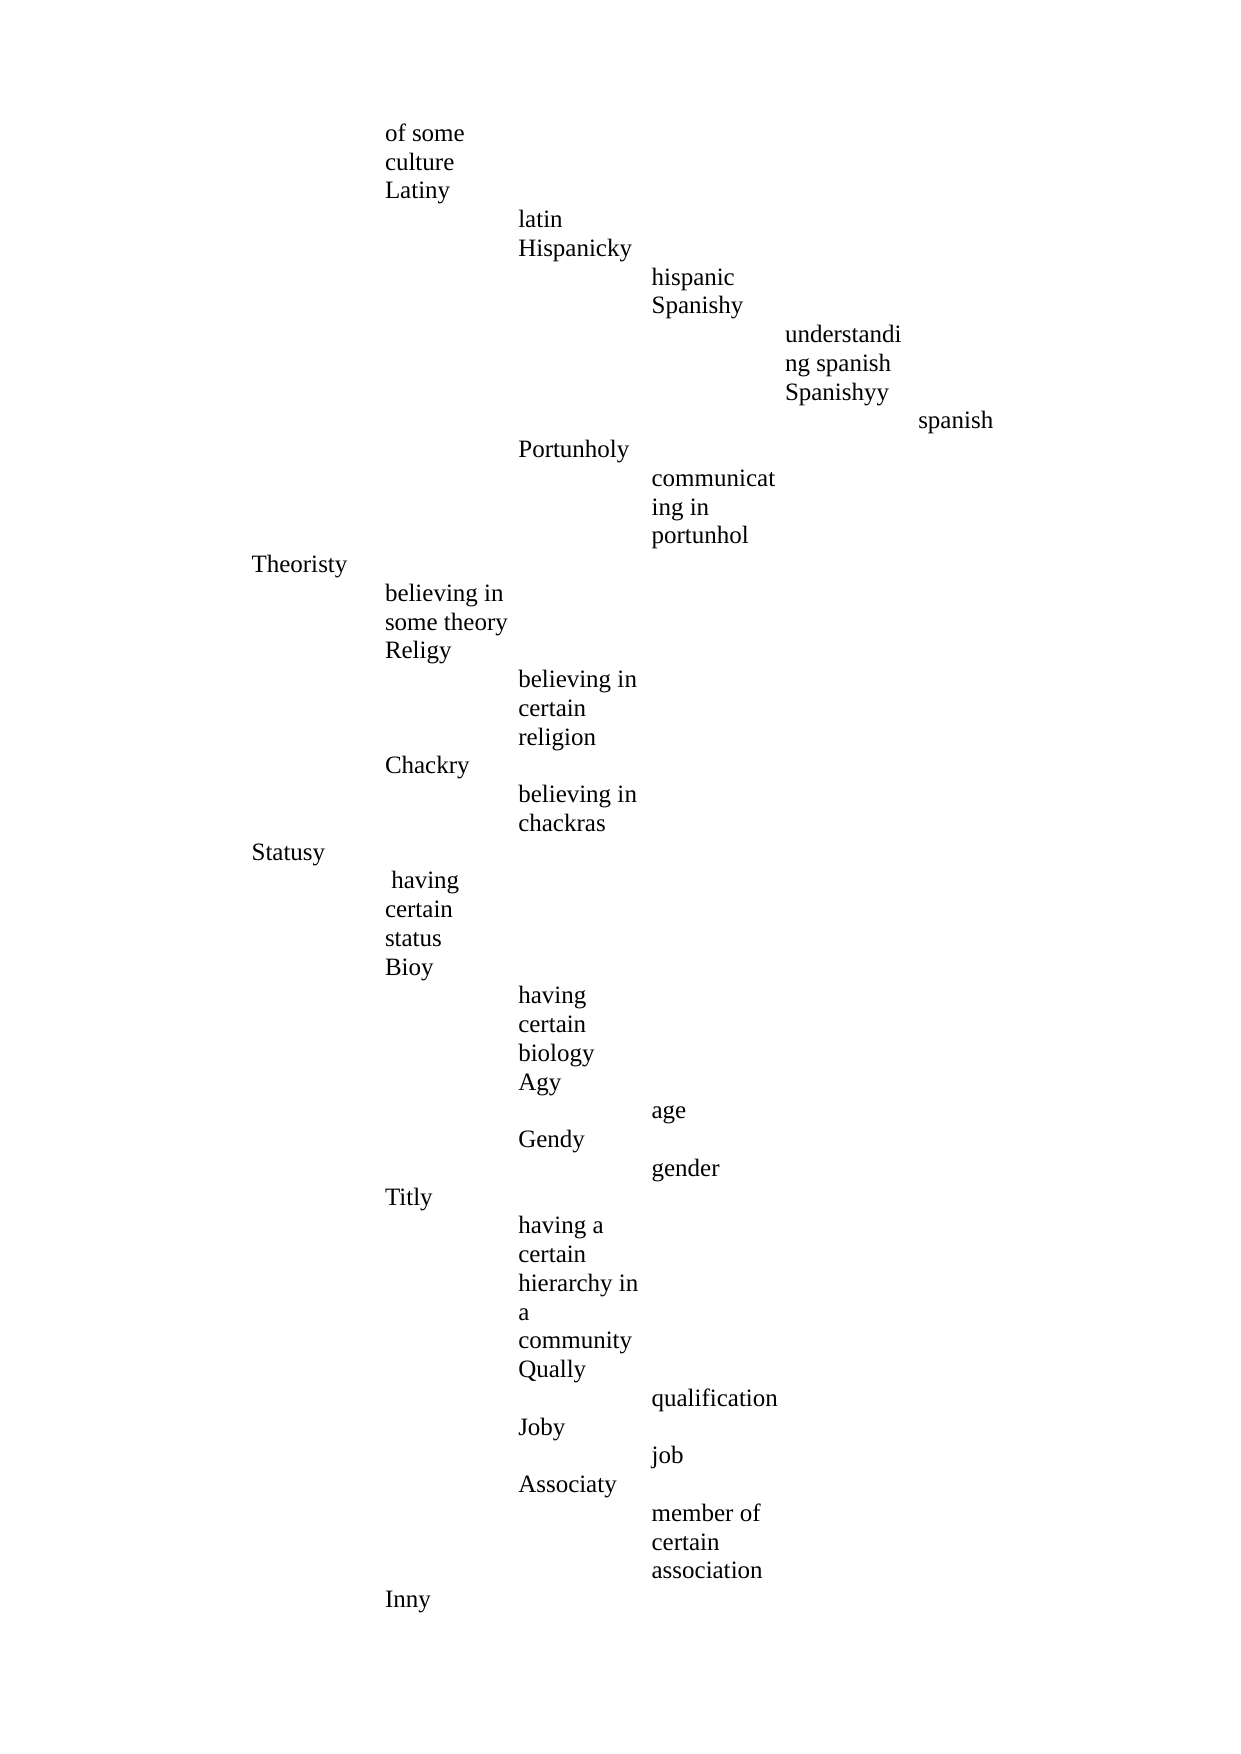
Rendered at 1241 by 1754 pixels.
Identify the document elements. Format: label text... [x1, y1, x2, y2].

table_cell [782, 463, 915, 549]
table_cell [915, 204, 1048, 233]
table_cell [648, 233, 782, 262]
table_cell having a certain hierarchy in a community [515, 1211, 648, 1354]
table_cell [382, 463, 515, 549]
table_cell [382, 377, 515, 406]
table_cell [248, 291, 382, 319]
table_cell qualification [648, 1383, 782, 1412]
table_cell [782, 1469, 915, 1498]
table_cell [915, 952, 1048, 981]
table_cell [248, 866, 382, 952]
table_cell [515, 377, 648, 406]
table_cell [112, 377, 248, 406]
table_cell [112, 1124, 248, 1153]
table_cell [382, 549, 515, 578]
table_cell [1048, 636, 1182, 664]
table_cell [782, 866, 915, 952]
table_cell Bioy [382, 952, 515, 981]
table_cell [782, 262, 915, 291]
table_cell [112, 1441, 248, 1469]
table_cell having certain biology [515, 981, 648, 1067]
table_cell [112, 837, 248, 866]
table_cell [248, 1441, 382, 1469]
table_cell Statusy [248, 837, 382, 866]
table_cell [515, 952, 648, 981]
table_cell [782, 952, 915, 981]
table_cell member of certain association [648, 1498, 782, 1584]
table_cell [915, 578, 1048, 636]
table_cell [112, 866, 248, 952]
table_cell job [648, 1441, 782, 1469]
table_cell [648, 981, 782, 1067]
table_cell [782, 204, 915, 233]
table_cell [382, 837, 515, 866]
table_cell [648, 1584, 782, 1613]
table_cell [248, 233, 382, 262]
table_cell [112, 1383, 248, 1412]
table_cell [112, 952, 248, 981]
table_cell spanish [915, 406, 1048, 434]
table_cell [1048, 664, 1182, 751]
table_cell [248, 1412, 382, 1441]
table_cell [248, 952, 382, 981]
table_cell [248, 1096, 382, 1124]
table_cell [782, 1096, 915, 1124]
table_cell [112, 664, 248, 751]
table_cell Spanishyy [782, 377, 915, 406]
table_cell [648, 837, 782, 866]
table_cell of some culture [382, 118, 515, 176]
table_cell [782, 1182, 915, 1211]
table_cell [1048, 981, 1182, 1067]
table_cell [112, 291, 248, 319]
table_cell [382, 1498, 515, 1584]
table_cell [248, 463, 382, 549]
table_cell [1048, 319, 1182, 377]
table_cell [915, 1469, 1048, 1498]
table_cell [248, 1211, 382, 1354]
table_cell [248, 1383, 382, 1412]
table_cell [782, 1441, 915, 1469]
table_cell [382, 1441, 515, 1469]
table_cell [248, 981, 382, 1067]
table_cell understanding spanish [782, 319, 915, 377]
table_cell [782, 1153, 915, 1182]
table_cell Gendy [515, 1124, 648, 1153]
table_cell [112, 549, 248, 578]
table_cell [1048, 118, 1182, 176]
table_cell [382, 406, 515, 434]
table_cell [648, 779, 782, 837]
table_cell [112, 1067, 248, 1096]
table_cell [515, 1498, 648, 1584]
table_cell [515, 636, 648, 664]
table_cell [515, 262, 648, 291]
table_cell Joby [515, 1412, 648, 1441]
table_cell [248, 1469, 382, 1498]
table_cell [112, 751, 248, 779]
table_cell [248, 1153, 382, 1182]
table_cell [782, 1211, 915, 1354]
table_cell [112, 981, 248, 1067]
table_cell [248, 176, 382, 204]
table_cell Latiny [382, 176, 515, 204]
table_cell [1048, 463, 1182, 549]
table_cell [648, 1211, 782, 1354]
table_cell [382, 262, 515, 291]
table_cell [1048, 377, 1182, 406]
table_cell [515, 1441, 648, 1469]
table_cell [1048, 952, 1182, 981]
table_cell [648, 578, 782, 636]
table_cell [1048, 1412, 1182, 1441]
table_cell [915, 1354, 1048, 1383]
table_cell [648, 1124, 782, 1153]
table_cell [648, 1067, 782, 1096]
table_cell [648, 204, 782, 233]
table_cell Hispanicky [515, 233, 648, 262]
table_cell [915, 319, 1048, 377]
table_cell latin [515, 204, 648, 233]
table_cell [782, 549, 915, 578]
table_cell [382, 1412, 515, 1441]
table_cell [248, 377, 382, 406]
table_cell [1048, 1383, 1182, 1412]
table_cell [112, 1354, 248, 1383]
table_cell [382, 1383, 515, 1412]
table_cell [112, 434, 248, 463]
table_cell [648, 664, 782, 751]
table_cell [248, 1584, 382, 1613]
table_cell [1048, 291, 1182, 319]
table_cell [112, 118, 248, 176]
table_cell [248, 204, 382, 233]
table_cell [382, 1153, 515, 1182]
table_cell [382, 1124, 515, 1153]
table_cell [112, 1469, 248, 1498]
table_cell [915, 866, 1048, 952]
table_cell [1048, 779, 1182, 837]
table_cell [915, 291, 1048, 319]
table_cell [1048, 1469, 1182, 1498]
table_cell [248, 636, 382, 664]
table_cell [248, 751, 382, 779]
table_cell [382, 779, 515, 837]
table_cell communicating in portunhol [648, 463, 782, 549]
table_cell [112, 233, 248, 262]
table_cell [248, 1354, 382, 1383]
table_cell [382, 1211, 515, 1354]
table_cell [1048, 204, 1182, 233]
table_cell [515, 578, 648, 636]
table_cell [1048, 1124, 1182, 1153]
table_cell Religy [382, 636, 515, 664]
table_cell [915, 1584, 1048, 1613]
table_cell [382, 291, 515, 319]
table_cell [515, 549, 648, 578]
table_cell [648, 952, 782, 981]
table_cell [1048, 1441, 1182, 1469]
table_cell [248, 664, 382, 751]
table_cell believing in certain religion [515, 664, 648, 751]
table_cell [1048, 1584, 1182, 1613]
table_cell [248, 1498, 382, 1584]
table_cell [915, 549, 1048, 578]
table_cell [915, 463, 1048, 549]
table_cell [112, 1498, 248, 1584]
table_cell Associaty [515, 1469, 648, 1498]
table_cell [782, 981, 915, 1067]
table_cell [1048, 866, 1182, 952]
table_cell [782, 779, 915, 837]
table_cell [782, 1067, 915, 1096]
table_cell [382, 664, 515, 751]
table_cell [915, 981, 1048, 1067]
table_cell [782, 751, 915, 779]
table_cell [648, 866, 782, 952]
table_cell [112, 319, 248, 377]
table_cell [648, 406, 782, 434]
table_cell [782, 434, 915, 463]
table_cell [915, 1124, 1048, 1153]
table_cell [915, 434, 1048, 463]
table_cell [1048, 578, 1182, 636]
table_cell [382, 981, 515, 1067]
table_cell [782, 664, 915, 751]
table_cell [1048, 434, 1182, 463]
table_cell [915, 1441, 1048, 1469]
table_cell [1048, 1182, 1182, 1211]
table_cell [648, 1182, 782, 1211]
table_cell [782, 233, 915, 262]
table_cell [112, 779, 248, 837]
table_cell [1048, 233, 1182, 262]
table_cell [1048, 837, 1182, 866]
table_cell [648, 176, 782, 204]
table_cell [382, 434, 515, 463]
table_cell Spanishy [648, 291, 782, 319]
table_cell [782, 118, 915, 176]
table_cell [248, 578, 382, 636]
table_cell [382, 1469, 515, 1498]
table_cell having certain status [382, 866, 515, 952]
table_cell [915, 176, 1048, 204]
table_cell [515, 866, 648, 952]
table_cell [382, 233, 515, 262]
table_cell [915, 664, 1048, 751]
table_cell [112, 1153, 248, 1182]
table_cell [248, 118, 382, 176]
table_cell [915, 1153, 1048, 1182]
table_cell [648, 549, 782, 578]
table_cell [112, 636, 248, 664]
table_cell [112, 1096, 248, 1124]
table_cell hispanic [648, 262, 782, 291]
table_cell [915, 779, 1048, 837]
table_cell [648, 319, 782, 377]
table_cell [1048, 1067, 1182, 1096]
table_cell believing in chackras [515, 779, 648, 837]
table_cell age [648, 1096, 782, 1124]
table_cell [515, 406, 648, 434]
table_cell [112, 1182, 248, 1211]
table_cell [915, 1182, 1048, 1211]
table_cell Portunholy [515, 434, 648, 463]
table_cell gender [648, 1153, 782, 1182]
table_cell [915, 837, 1048, 866]
table_cell [648, 1354, 782, 1383]
table_cell [782, 176, 915, 204]
table_cell [382, 319, 515, 377]
table_cell [648, 118, 782, 176]
table_cell [515, 463, 648, 549]
table_cell [1048, 1211, 1182, 1354]
table_cell Agy [515, 1067, 648, 1096]
table_cell [515, 1153, 648, 1182]
table_cell [782, 406, 915, 434]
table_cell [112, 204, 248, 233]
table_cell [1048, 751, 1182, 779]
table_cell [515, 751, 648, 779]
table_cell [382, 1096, 515, 1124]
table_cell [915, 1383, 1048, 1412]
table_cell [112, 176, 248, 204]
table_cell [112, 1412, 248, 1441]
table_cell [248, 262, 382, 291]
table_cell [112, 578, 248, 636]
table_cell [382, 1354, 515, 1383]
table_cell [648, 1469, 782, 1498]
table_cell [515, 1584, 648, 1613]
table_cell [382, 1067, 515, 1096]
table_cell [1048, 1153, 1182, 1182]
table_cell [515, 319, 648, 377]
table_cell [782, 1584, 915, 1613]
table_cell [515, 176, 648, 204]
table_cell [782, 1383, 915, 1412]
table_cell [782, 1354, 915, 1383]
table_cell [515, 1096, 648, 1124]
table_cell [112, 262, 248, 291]
table_cell [1048, 1498, 1182, 1584]
table_cell Inny [382, 1584, 515, 1613]
table_cell Titly [382, 1182, 515, 1211]
table_cell [915, 118, 1048, 176]
table_cell [915, 377, 1048, 406]
table_cell [915, 1096, 1048, 1124]
table_cell [515, 1182, 648, 1211]
table_cell [515, 118, 648, 176]
table_cell [915, 233, 1048, 262]
table_cell Qually [515, 1354, 648, 1383]
table_cell [782, 837, 915, 866]
table_cell believing in some theory [382, 578, 515, 636]
table_cell [515, 291, 648, 319]
table_cell [248, 406, 382, 434]
table_cell [782, 636, 915, 664]
table_cell [515, 837, 648, 866]
table_cell [782, 1498, 915, 1584]
table_cell [248, 319, 382, 377]
table_cell [782, 578, 915, 636]
table_cell [915, 636, 1048, 664]
table_cell [382, 204, 515, 233]
table_cell [112, 1584, 248, 1613]
table_cell [648, 377, 782, 406]
table_cell [112, 463, 248, 549]
table_cell [1048, 406, 1182, 434]
table_cell [248, 1067, 382, 1096]
table_cell [248, 1182, 382, 1211]
table_cell [782, 1124, 915, 1153]
table_cell [782, 291, 915, 319]
table_cell [1048, 549, 1182, 578]
table_cell [648, 636, 782, 664]
table_cell [648, 751, 782, 779]
table_cell [915, 1211, 1048, 1354]
table_cell [1048, 262, 1182, 291]
table_cell [515, 1383, 648, 1412]
table_cell [915, 751, 1048, 779]
table_cell [1048, 1354, 1182, 1383]
table_cell Theoristy [248, 549, 382, 578]
table_cell [915, 1498, 1048, 1584]
table_cell [112, 406, 248, 434]
table_cell Chackry [382, 751, 515, 779]
table_cell [248, 779, 382, 837]
table_cell [915, 262, 1048, 291]
table_cell [248, 434, 382, 463]
table_cell [1048, 1096, 1182, 1124]
table_cell [915, 1412, 1048, 1441]
table_cell [782, 1412, 915, 1441]
table_cell [248, 1124, 382, 1153]
table_cell [112, 1211, 248, 1354]
table_cell [648, 434, 782, 463]
table_cell [648, 1412, 782, 1441]
table_cell [915, 1067, 1048, 1096]
table_cell [1048, 176, 1182, 204]
